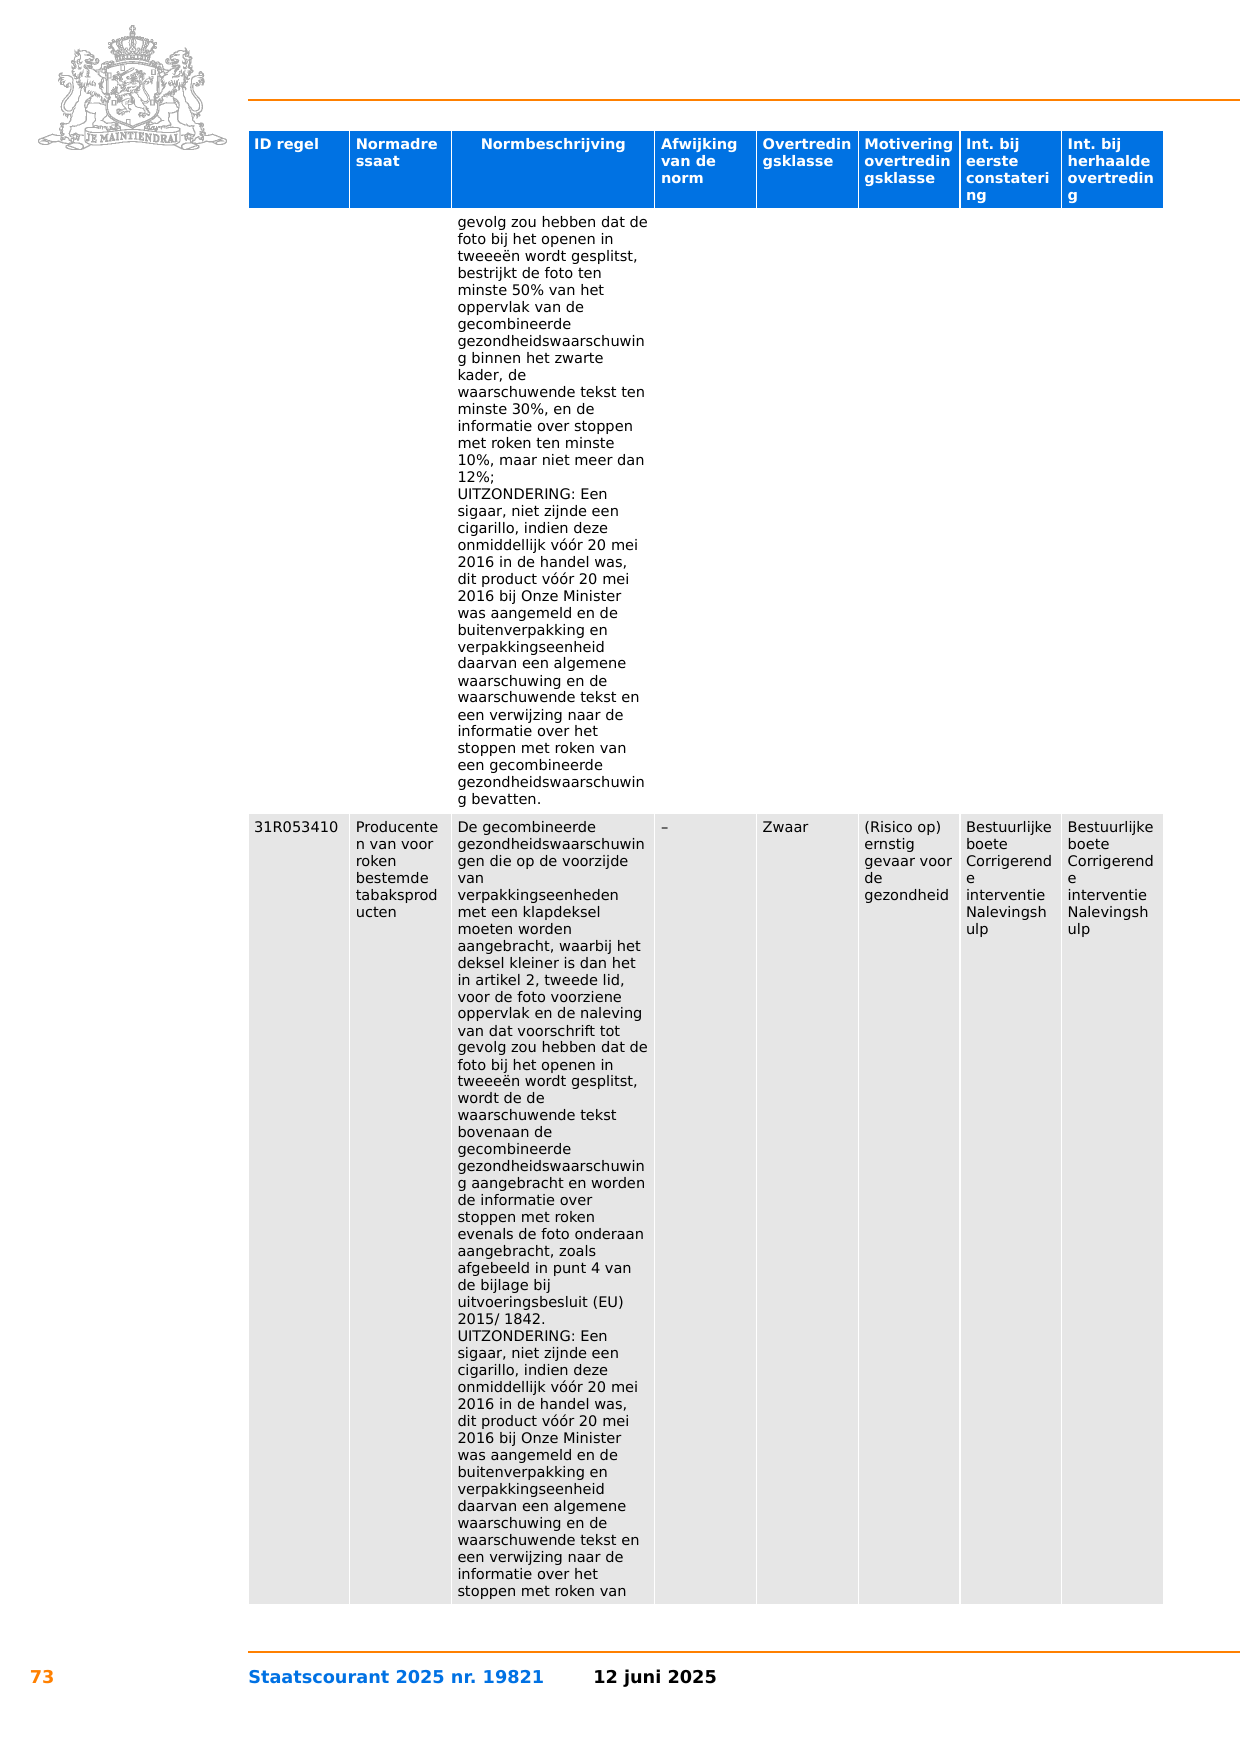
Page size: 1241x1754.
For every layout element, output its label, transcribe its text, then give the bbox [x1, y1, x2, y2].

table_header Normbeschrijving [452, 131, 654, 208]
picture [38, 25, 227, 150]
table_cell Bestuurlijke boete Corrigerende interventie Nalevingshulp [961, 814, 1061, 1604]
table_header Motivering overtredingsklasse [859, 131, 959, 208]
table_cell [350, 209, 451, 813]
table_cell [859, 209, 959, 813]
table_cell De gecombineerde gezondheidswaarschuwingen die op de voorzijde van verpakkingseenheden met een klapdeksel moeten worden aangebracht, waarbij het deksel kleiner is dan het in artikel 2, tweede lid, voor de foto voorziene oppervlak en de naleving van dat voorschrift tot gevolg zou hebben dat de foto bij het openen in tweeeën wordt gesplitst, wordt de de waarschuwende tekst bovenaan de gecombineerde gezondheidswaarschuwing aangebracht en worden de informatie over stoppen met roken evenals de foto onderaan aangebracht, zoals afgebeeld in punt 4 van de bijlage bij uitvoeringsbesluit (EU) 2015/ 1842. UITZONDERING: Een sigaar, niet zijnde een cigarillo, indien deze onmiddellijk vóór 20 mei 2016 in de handel was, dit product vóór 20 mei 2016 bij Onze Minister was aangemeld en de buitenverpakking en verpakkingseenheid daarvan een algemene waarschuwing en de waarschuwende tekst en een verwijzing naar de informatie over het stoppen met roken van [452, 814, 654, 1604]
table_cell [757, 209, 858, 813]
table_cell [655, 209, 756, 813]
table_header Normadressaat [350, 131, 451, 208]
table_cell (Risico op) ernstig gevaar voor de gezondheid [859, 814, 959, 1604]
table_header Overtredingsklasse [757, 131, 858, 208]
table_cell Bestuurlijke boete Corrigerende interventie Nalevingshulp [1062, 814, 1163, 1604]
table_header Int. bij herhaalde overtreding [1062, 131, 1163, 208]
table_cell [961, 209, 1061, 813]
table_header Afwijking van de norm [655, 131, 756, 208]
table_header ID regel [249, 131, 349, 208]
table_cell Producenten van voor roken bestemde tabaksproducten [350, 814, 451, 1604]
table_cell [1062, 209, 1163, 813]
table_header Int. bij eerste constatering [961, 131, 1061, 208]
table_cell [249, 209, 349, 813]
table_cell gevolg zou hebben dat de foto bij het openen in tweeeën wordt gesplitst, bestrijkt de foto ten minste 50% van het oppervlak van de gecombineerde gezondheidswaarschuwing binnen het zwarte kader, de waarschuwende tekst ten minste 30%, en de informatie over stoppen met roken ten minste 10%, maar niet meer dan 12%; UITZONDERING: Een sigaar, niet zijnde een cigarillo, indien deze onmiddellijk vóór 20 mei 2016 in de handel was, dit product vóór 20 mei 2016 bij Onze Minister was aangemeld en de buitenverpakking en verpakkingseenheid daarvan een algemene waarschuwing en de waarschuwende tekst en een verwijzing naar de informatie over het stoppen met roken van een gecombineerde gezondheidswaarschuwing bevatten. [452, 209, 654, 813]
table_cell – [655, 814, 756, 1604]
table_cell 31R053410 [249, 814, 349, 1604]
table_cell Zwaar [757, 814, 858, 1604]
